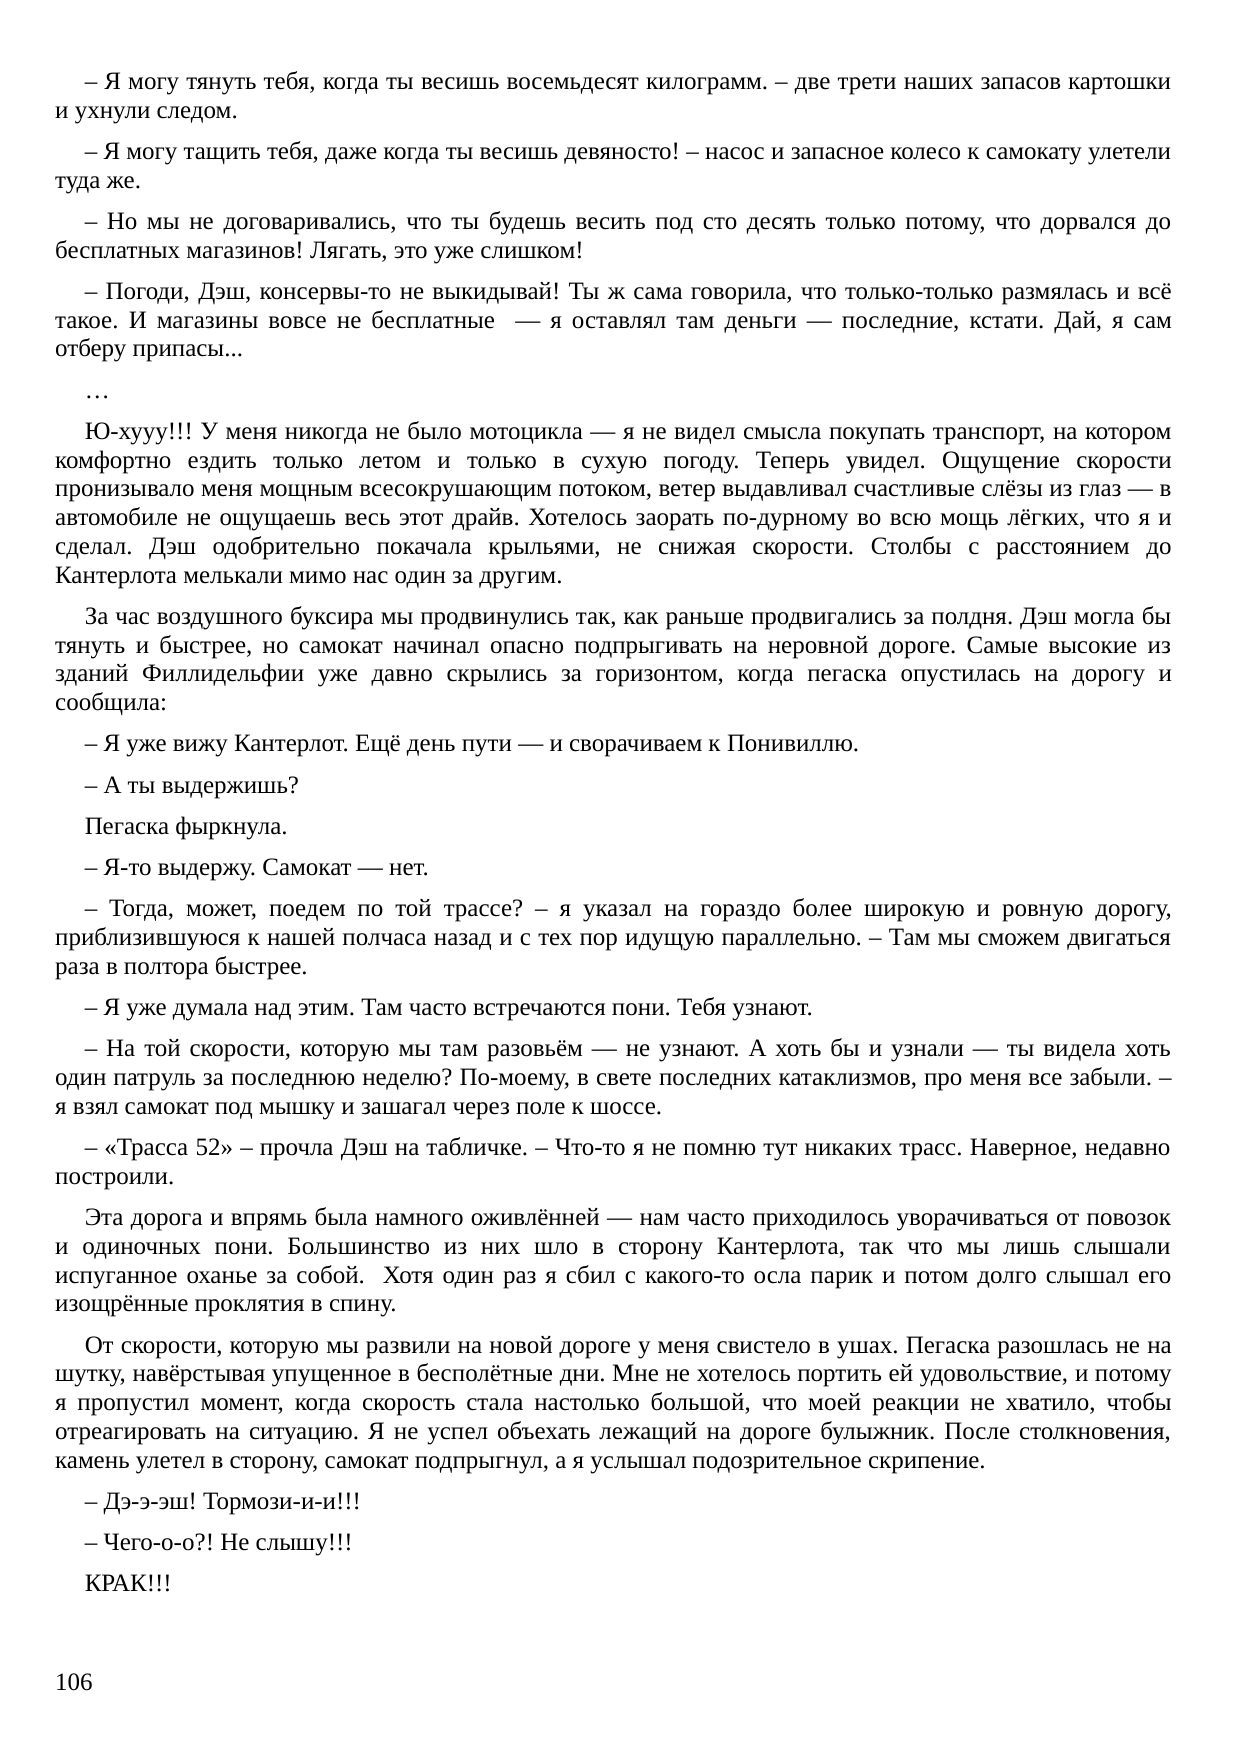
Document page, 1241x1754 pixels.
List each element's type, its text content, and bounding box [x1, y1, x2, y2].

text – Дэ-э-эш! Тормози-и-и!!! [55, 1486, 1173, 1515]
text – «Трасса 52» – прочла Дэш на табличке. – Что-то я не помню тут никаких трасс. Наверное, недавно построили. [55, 1132, 1173, 1190]
text Ю-хууу!!! У меня никогда не было мотоцикла — я не видел смысла покупать транспорт, на котором комфортно ездить только летом и только в сухую погоду. Теперь увидел. Ощущение скорости пронизывало меня мощным всесокрушающим потоком, ветер выдавливал счастливые слёзы из глаз — в автомобиле не ощущаешь весь этот драйв. Хотелось заорать по-дурному во всю мощь лёгких, что я и сделал. Дэш одобрительно покачала крыльями, не снижая скорости. Столбы с расстоянием до Кантерлота мелькали мимо нас один за другим. [55, 416, 1173, 588]
text … [55, 375, 1173, 403]
text За час воздушного буксира мы продвинулись так, как раньше продвигались за полдня. Дэш могла бы тянуть и быстрее, но самокат начинал опасно подпрыгивать на неровной дороге. Самые высокие из зданий Филлидельфии уже давно скрылись за горизонтом, когда пегаска опустилась на дорогу и сообщила: [55, 601, 1173, 716]
text – Тогда, может, поедем по той трассе? – я указал на гораздо более широкую и ровную дорогу, приблизившуюся к нашей полчаса назад и с тех пор идущую параллельно. – Там мы сможем двигаться раза в полтора быстрее. [55, 893, 1173, 980]
text От скорости, которую мы развили на новой дороге у меня свистело в ушах. Пегаска разошлась не на шутку, навёрстывая упущенное в бесполётные дни. Мне не хотелось портить ей удовольствие, и потому я пропустил момент, когда скорость стала настолько большой, что моей реакции не хватило, чтобы отреагировать на ситуацию. Я не успел объехать лежащий на дороге булыжник. После столкновения, камень улетел в сторону, самокат подпрыгнул, а я услышал подозрительное скрипение. [55, 1330, 1173, 1473]
text – Я могу тащить тебя, даже когда ты весишь девяносто! – насос и запасное колесо к самокату улетели туда же. [55, 136, 1173, 193]
text – Я-то выдержу. Самокат — нет. [55, 852, 1173, 881]
text Пегаска фыркнула. [55, 811, 1173, 840]
text – Я могу тянуть тебя, когда ты весишь восемьдесят килограмм. – две трети наших запасов картошки и ухнули следом. [55, 66, 1173, 123]
text – На той скорости, которую мы там разовьём — не узнают. А хоть бы и узнали — ты видела хоть один патруль за последнюю неделю? По-моему, в свете последних катаклизмов, про меня все забыли. – я взял самокат под мышку и зашагал через поле к шоссе. [55, 1033, 1173, 1120]
text – Погоди, Дэш, консервы-то не выкидывай! Ты ж сама говорила, что только-только размялась и всё такое. И магазины вовсе не бесплатные — я оставлял там деньги — последние, кстати. Дай, я сам отберу припасы... [55, 276, 1173, 362]
text КРАК!!! [55, 1568, 1173, 1597]
text – Чего-о-о?! Не слышу!!! [55, 1527, 1173, 1556]
text – А ты выдержишь? [55, 770, 1173, 798]
text – Я уже думала над этим. Там часто встречаются пони. Тебя узнают. [55, 992, 1173, 1021]
text – Я уже вижу Кантерлот. Ещё день пути — и сворачиваем к Понивиллю. [55, 728, 1173, 757]
text – Но мы не договаривались, что ты будешь весить под сто десять только потому, что дорвался до бесплатных магазинов! Лягать, это уже слишком! [55, 206, 1173, 263]
text Эта дорога и впрямь была намного оживлённей — нам часто приходилось уворачиваться от повозок и одиночных пони. Большинство из них шло в сторону Кантерлота, так что мы лишь слышали испуганное оханье за собой. Хотя один раз я сбил с какого-то осла парик и потом долго слышал его изощрённые проклятия в спину. [55, 1202, 1173, 1317]
